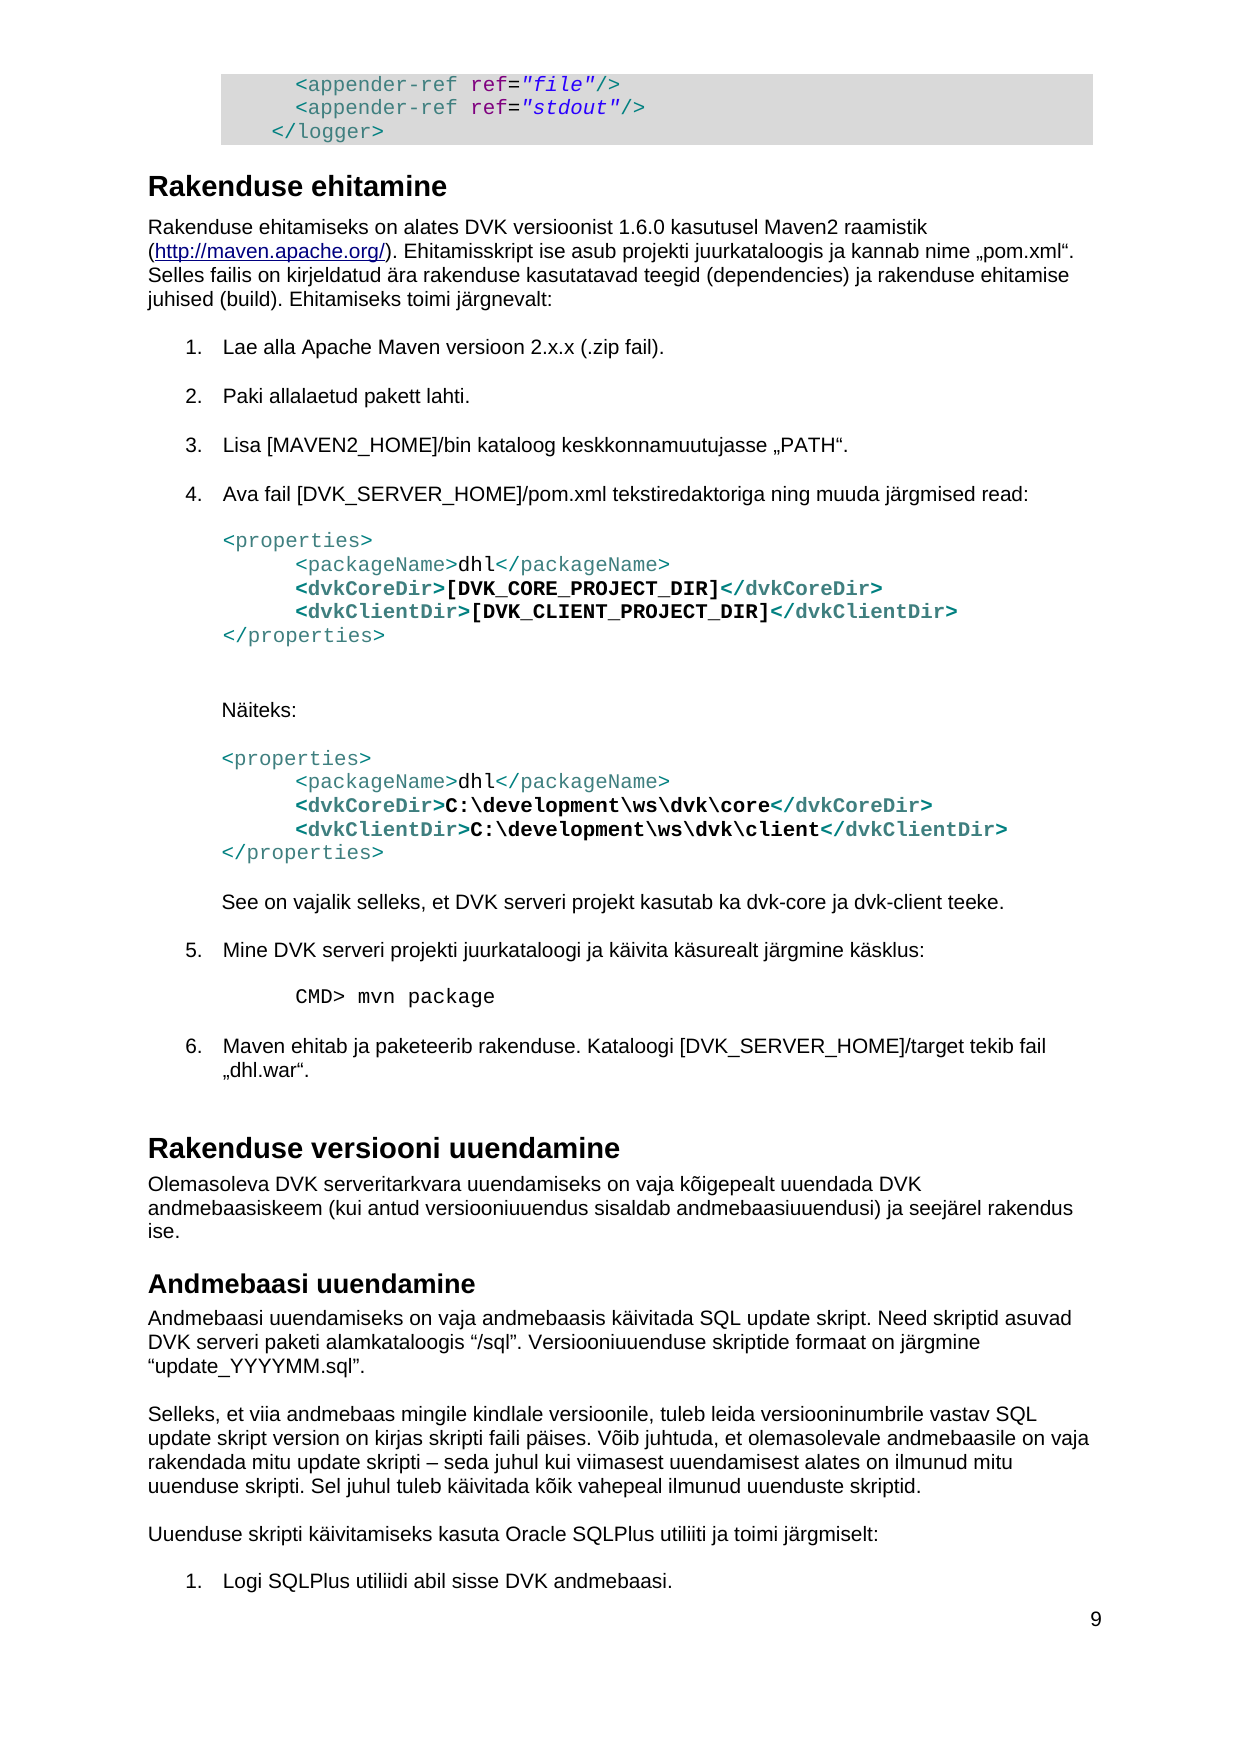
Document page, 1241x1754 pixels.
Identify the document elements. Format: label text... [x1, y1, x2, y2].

text <packageName>dhl</packageName> [148, 771, 1093, 795]
text <dvkCoreDir>[DVK_CORE_PROJECT_DIR]</dvkCoreDir> [223, 578, 1093, 601]
text CMD> mvn package [223, 986, 1093, 1010]
text </properties> [223, 625, 1093, 648]
list Logi SQLPlus utiliidi abil sisse DVK andmebaasi. [185, 1569, 1093, 1593]
text <appender-ref ref="stdout"/> [221, 97, 1093, 121]
list Ava fail [DVK_SERVER_HOME]/pom.xml tekstiredaktoriga ning muuda järgmised read: [185, 481, 1093, 505]
text </logger> [221, 121, 1093, 145]
text Selleks, et viia andmebaas mingile kindlale versioonile, tuleb leida versiooninumbrile vastav SQL update skript version on kirjas skripti faili päises. Võib juhtuda, et olemasolevale andmebaasile on vaja rakendada mitu update skripti – seda juhul kui viimasest uuendamisest alates on ilmunud mitu uuenduse skripti. Sel juhul tuleb käivitada kõik vahepeal ilmunud uuenduste skriptid. [148, 1402, 1093, 1497]
text </properties> [148, 842, 1093, 866]
text See on vajalik selleks, et DVK serveri projekt kasutab ka dvk-core ja dvk-client teeke. [148, 889, 1093, 913]
list Paki allalaetud pakett lahti. [185, 383, 1093, 407]
text <packageName>dhl</packageName> [223, 554, 1093, 578]
list Maven ehitab ja paketeerib rakenduse. Kataloogi [DVK_SERVER_HOME]/target tekib fail „dhl.war“. [185, 1034, 1093, 1082]
subtitle Andmebaasi uuendamine [148, 1268, 1093, 1299]
text <dvkCoreDir>C:\development\ws\dvk\core</dvkCoreDir> [148, 795, 1093, 818]
text Rakenduse ehitamiseks on alates DVK versioonist 1.6.0 kasutusel Maven2 raamistik (http://maven.apache.org/). Ehitamisskript ise asub projekti juurkataloogis ja kannab nime „pom.xml“. Selles failis on kirjeldatud ära rakenduse kasutatavad teegid (dependencies) ja rakenduse ehitamise juhised (build). Ehitamiseks toimi järgnevalt: [148, 215, 1093, 311]
list Mine DVK serveri projekti juurkataloogi ja käivita käsurealt järgmine käsklus: [185, 937, 1093, 961]
text <dvkClientDir>[DVK_CLIENT_PROJECT_DIR]</dvkClientDir> [223, 601, 1093, 625]
text Uuenduse skripti käivitamiseks kasuta Oracle SQLPlus utiliiti ja toimi järgmiselt: [148, 1521, 1093, 1545]
text <dvkClientDir>C:\development\ws\dvk\client</dvkClientDir> [148, 818, 1093, 842]
subtitle Rakenduse ehitamine [148, 169, 1093, 202]
text <properties> [148, 745, 1093, 771]
text Näiteks: [148, 697, 1093, 721]
text <properties> [223, 530, 1093, 554]
text Olemasoleva DVK serveritarkvara uuendamiseks on vaja kõigepealt uuendada DVK andmebaasiskeem (kui antud versiooniuuendus sisaldab andmebaasiuuendusi) ja seejärel rakendus ise. [148, 1171, 1093, 1243]
text Andmebaasi uuendamiseks on vaja andmebaasis käivitada SQL update skript. Need skriptid asuvad DVK serveri paketi alamkataloogis “/sql”. Versiooniuuenduse skriptide formaat on järgmine “update_YYYYMM.sql”. [148, 1306, 1093, 1378]
text <appender-ref ref="file"/> [221, 74, 1093, 97]
list Lae alla Apache Maven versioon 2.x.x (.zip fail). [185, 334, 1093, 358]
subtitle Rakenduse versiooni uuendamine [148, 1132, 1093, 1165]
list Lisa [MAVEN2_HOME]/bin kataloog keskkonnamuutujasse „PATH“. [185, 432, 1093, 456]
